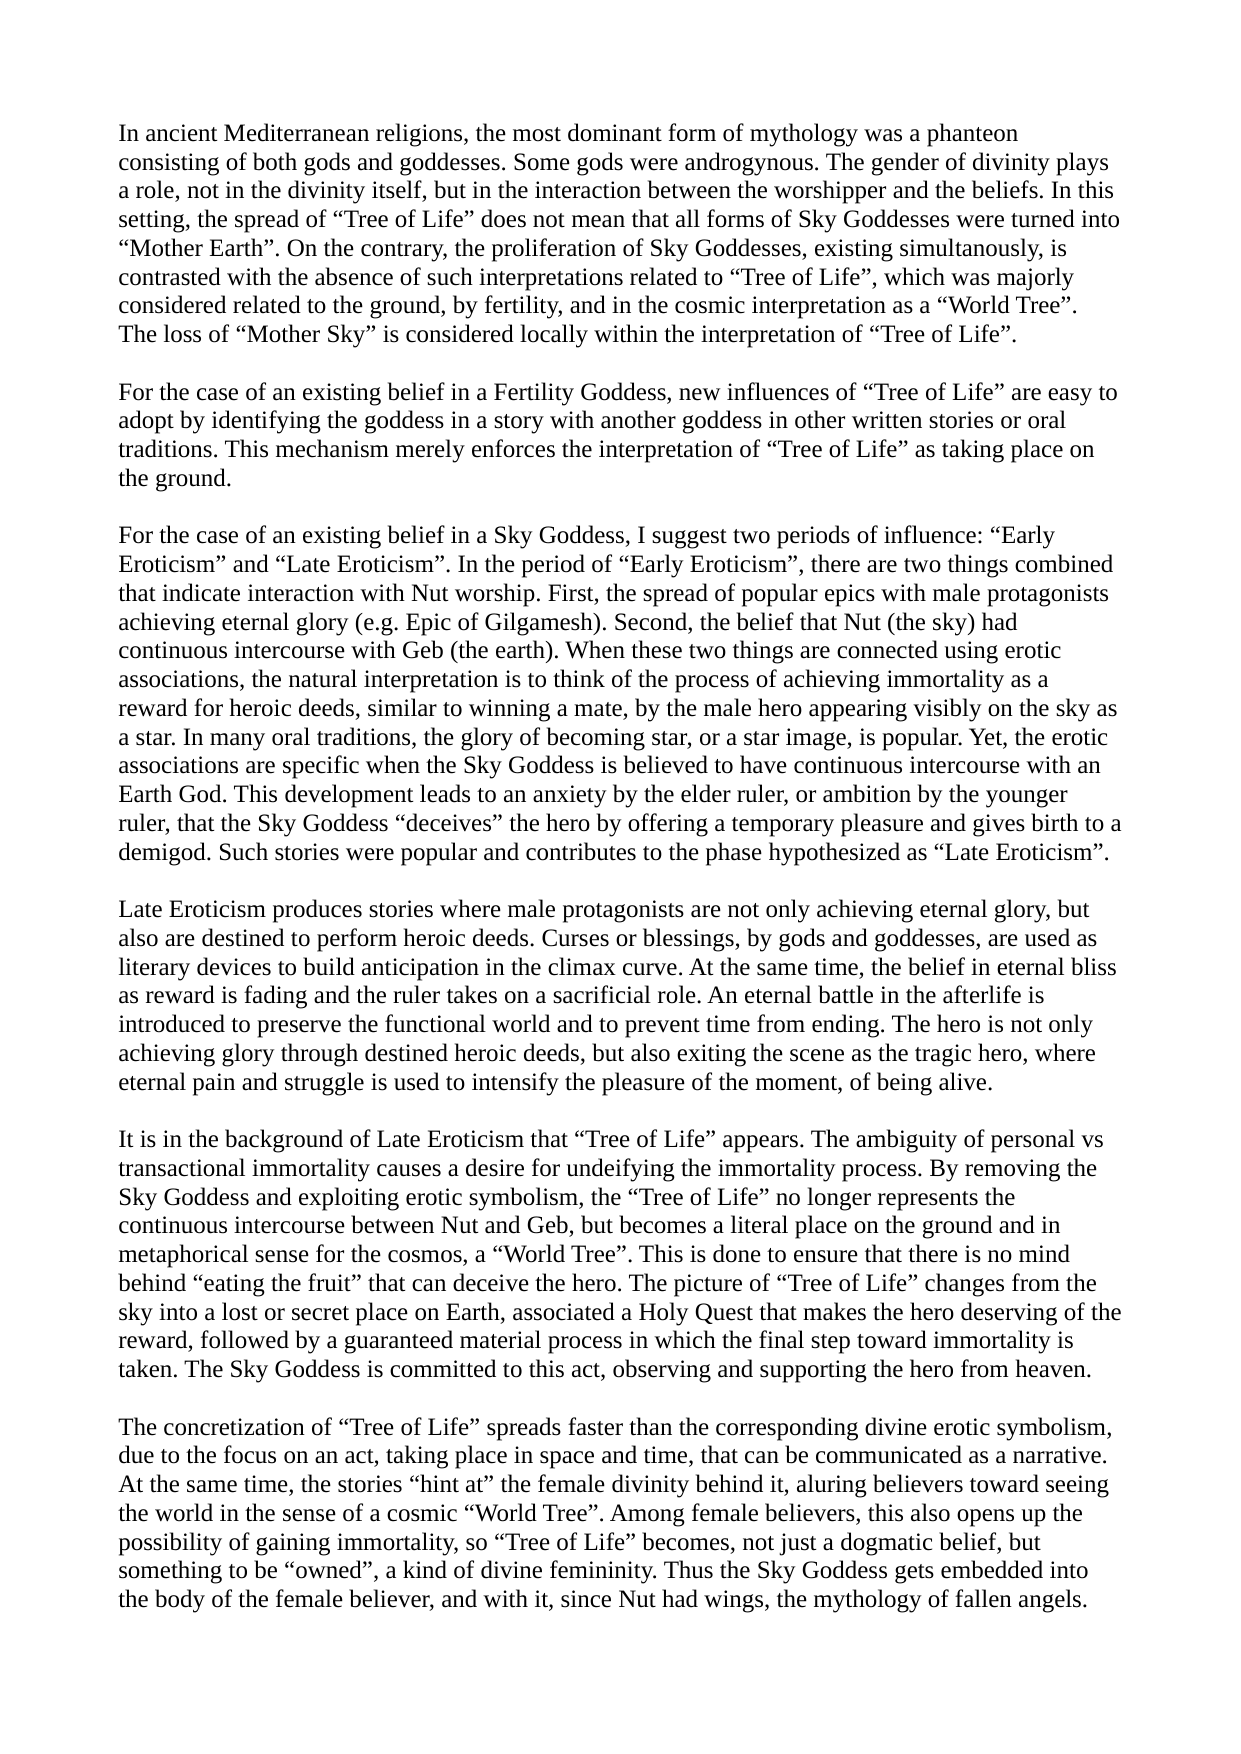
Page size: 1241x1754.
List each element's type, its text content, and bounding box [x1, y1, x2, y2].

text The concretization of “Tree of Life” spreads faster than the corresponding divine erotic symbolism, due to the focus on an act, taking place in space and time, that can be communicated as a narrative. At the same time, the stories “hint at” the female divinity behind it, aluring believers toward seeing the world in the sense of a cosmic “World Tree”. Among female believers, this also opens up the possibility of gaining immortality, so “Tree of Life” becomes, not just a dogmatic belief, but something to be “owned”, a kind of divine femininity. Thus the Sky Goddess gets embedded into the body of the female believer, and with it, since Nut had wings, the mythology of fallen angels. [118, 1412, 1122, 1613]
text For the case of an existing belief in a Fertility Goddess, new influences of “Tree of Life” are easy to adopt by identifying the goddess in a story with another goddess in other written stories or oral traditions. This mechanism merely enforces the interpretation of “Tree of Life” as taking place on the ground. [118, 377, 1122, 492]
text In ancient Mediterranean religions, the most dominant form of mythology was a phanteon consisting of both gods and goddesses. Some gods were androgynous. The gender of divinity plays a role, not in the divinity itself, but in the interaction between the worshipper and the beliefs. In this setting, the spread of “Tree of Life” does not mean that all forms of Sky Goddesses were turned into “Mother Earth”. On the contrary, the proliferation of Sky Goddesses, existing simultanously, is contrasted with the absence of such interpretations related to “Tree of Life”, which was majorly considered related to the ground, by fertility, and in the cosmic interpretation as a “World Tree”. The loss of “Mother Sky” is considered locally within the interpretation of “Tree of Life”. [118, 118, 1122, 348]
text It is in the background of Late Eroticism that “Tree of Life” appears. The ambiguity of personal vs transactional immortality causes a desire for undeifying the immortality process. By removing the Sky Goddess and exploiting erotic symbolism, the “Tree of Life” no longer represents the continuous intercourse between Nut and Geb, but becomes a literal place on the ground and in metaphorical sense for the cosmos, a “World Tree”. This is done to ensure that there is no mind behind “eating the fruit” that can deceive the hero. The picture of “Tree of Life” changes from the sky into a lost or secret place on Earth, associated a Holy Quest that makes the hero deserving of the reward, followed by a guaranteed material process in which the final step toward immortality is taken. The Sky Goddess is committed to this act, observing and supporting the hero from heaven. [118, 1124, 1122, 1383]
text Late Eroticism produces stories where male protagonists are not only achieving eternal glory, but also are destined to perform heroic deeds. Curses or blessings, by gods and goddesses, are used as literary devices to build anticipation in the climax curve. At the same time, the belief in eternal bliss as reward is fading and the ruler takes on a sacrificial role. An eternal battle in the afterlife is introduced to preserve the functional world and to prevent time from ending. The hero is not only achieving glory through destined heroic deeds, but also exiting the scene as the tragic hero, where eternal pain and struggle is used to intensify the pleasure of the moment, of being alive. [118, 894, 1122, 1096]
text For the case of an existing belief in a Sky Goddess, I suggest two periods of influence: “Early Eroticism” and “Late Eroticism”. In the period of “Early Eroticism”, there are two things combined that indicate interaction with Nut worship. First, the spread of popular epics with male protagonists achieving eternal glory (e.g. Epic of Gilgamesh). Second, the belief that Nut (the sky) had continuous intercourse with Geb (the earth). When these two things are connected using erotic associations, the natural interpretation is to think of the process of achieving immortality as a reward for heroic deeds, similar to winning a mate, by the male hero appearing visibly on the sky as a star. In many oral traditions, the glory of becoming star, or a star image, is popular. Yet, the erotic associations are specific when the Sky Goddess is believed to have continuous intercourse with an Earth God. This development leads to an anxiety by the elder ruler, or ambition by the younger ruler, that the Sky Goddess “deceives” the hero by offering a temporary pleasure and gives birth to a demigod. Such stories were popular and contributes to the phase hypothesized as “Late Eroticism”. [118, 521, 1122, 866]
